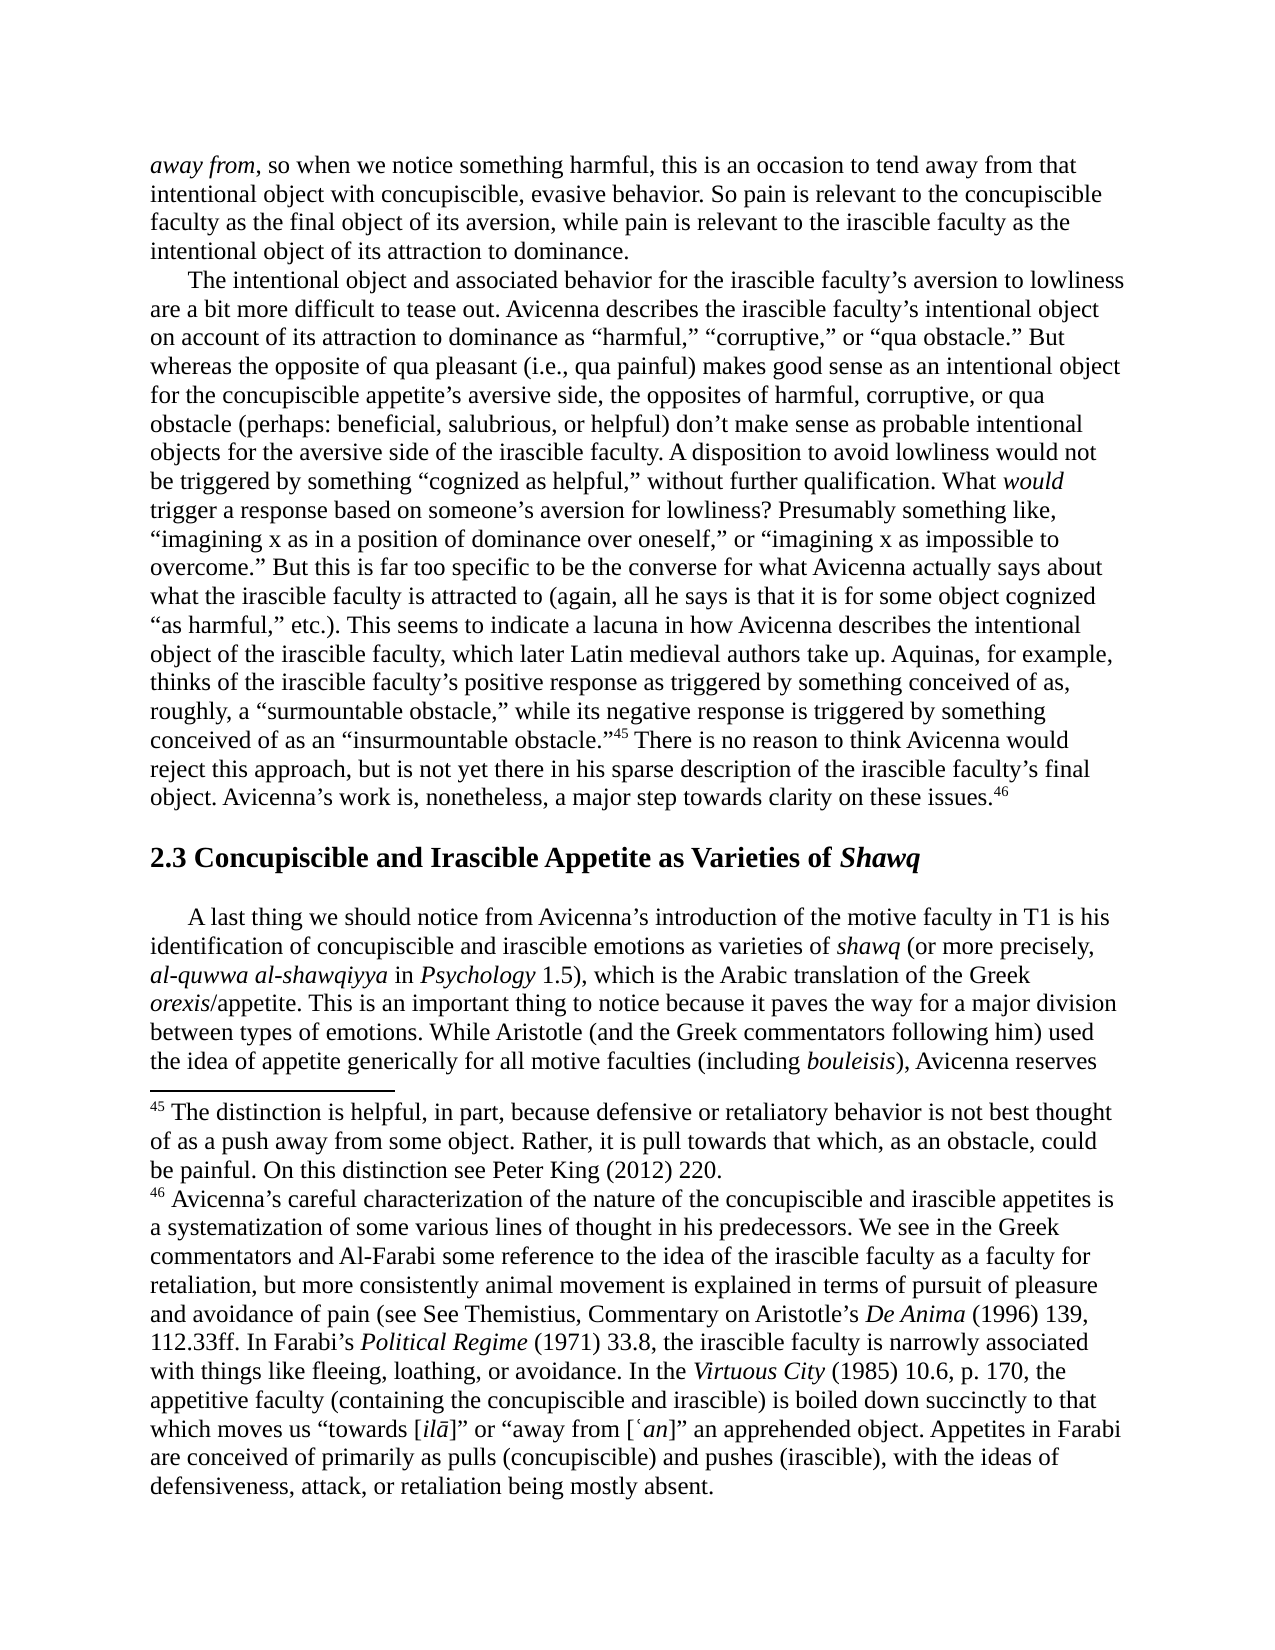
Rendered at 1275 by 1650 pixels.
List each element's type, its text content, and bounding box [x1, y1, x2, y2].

text The intentional object and associated behavior for the irascible faculty’s aversion to lowliness are a bit more difficult to tease out. Avicenna describes the irascible faculty’s intentional object on account of its attraction to dominance as “harmful,” “corruptive,” or “qua obstacle.” But whereas the opposite of qua pleasant (i.e., qua painful) makes good sense as an intentional object for the concupiscible appetite’s aversive side, the opposites of harmful, corruptive, or qua obstacle (perhaps: beneficial, salubrious, or helpful) don’t make sense as probable intentional objects for the aversive side of the irascible faculty. A disposition to avoid lowliness would not be triggered by something “cognized as helpful,” without further qualification. What would trigger a response based on someone’s aversion for lowliness? Presumably something like, “imagining x as in a position of dominance over oneself,” or “imagining x as impossible to overcome.” But this is far too specific to be the converse for what Avicenna actually says about what the irascible faculty is attracted to (again, all he says is that it is for some object cognized “as harmful,” etc.). This seems to indicate a lacuna in how Avicenna describes the intentional object of the irascible faculty, which later Latin medieval authors take up. Aquinas, for example, thinks of the irascible faculty’s positive response as triggered by something conceived of as, roughly, a “surmountable obstacle,” while its negative response is triggered by something conceived of as an “insurmountable obstacle.” There is no reason to think Avicenna would reject this approach, but is not yet there in his sparse description of the irascible faculty’s final object. Avicenna’s work is, nonetheless, a major step towards clarity on these issues. [150, 265, 1125, 811]
text away from, so when we notice something harmful, this is an occasion to tend away from that intentional object with concupiscible, evasive behavior. So pain is relevant to the concupiscible faculty as the final object of its aversion, while pain is relevant to the irascible faculty as the intentional object of its attraction to dominance. [150, 150, 1125, 265]
text Avicenna’s careful characterization of the nature of the concupiscible and irascible appetites is a systematization of some various lines of thought in his predecessors. We see in the Greek commentators and Al-Farabi some reference to the idea of the irascible faculty as a faculty for retaliation, but more consistently animal movement is explained in terms of pursuit of pleasure and avoidance of pain (see See Themistius, Commentary on Aristotle’s De Anima (1996) 139, 112.33ff. In Farabi’s Political Regime (1971) 33.8, the irascible faculty is narrowly associated with things like fleeing, loathing, or avoidance. In the Virtuous City (1985) 10.6, p. 170, the appetitive faculty (containing the concupiscible and irascible) is boiled down succinctly to that which moves us “towards [ilā]” or “away from [ʿan]” an apprehended object. Appetites in Farabi are conceived of primarily as pulls (concupiscible) and pushes (irascible), with the ideas of defensiveness, attack, or retaliation being mostly absent. [150, 1184, 1125, 1500]
text The distinction is helpful, in part, because defensive or retaliatory behavior is not best thought of as a push away from some object. Rather, it is pull towards that which, as an obstacle, could be painful. On this distinction see Peter King (2012) 220. [150, 1097, 1125, 1184]
subtitle 2.3 Concupiscible and Irascible Appetite as Varieties of Shawq [150, 840, 1125, 873]
text A last thing we should notice from Avicenna’s introduction of the motive faculty in T1 is his identification of concupiscible and irascible emotions as varieties of shawq (or more precisely, al-quwwa al-shawqiyya in Psychology 1.5), which is the Arabic translation of the Greek orexis/appetite. This is an important thing to notice because it paves the way for a major division between types of emotions. While Aristotle (and the Greek commentators following him) used the idea of appetite generically for all motive faculties (including bouleisis), Avicenna reserves [150, 902, 1125, 1075]
